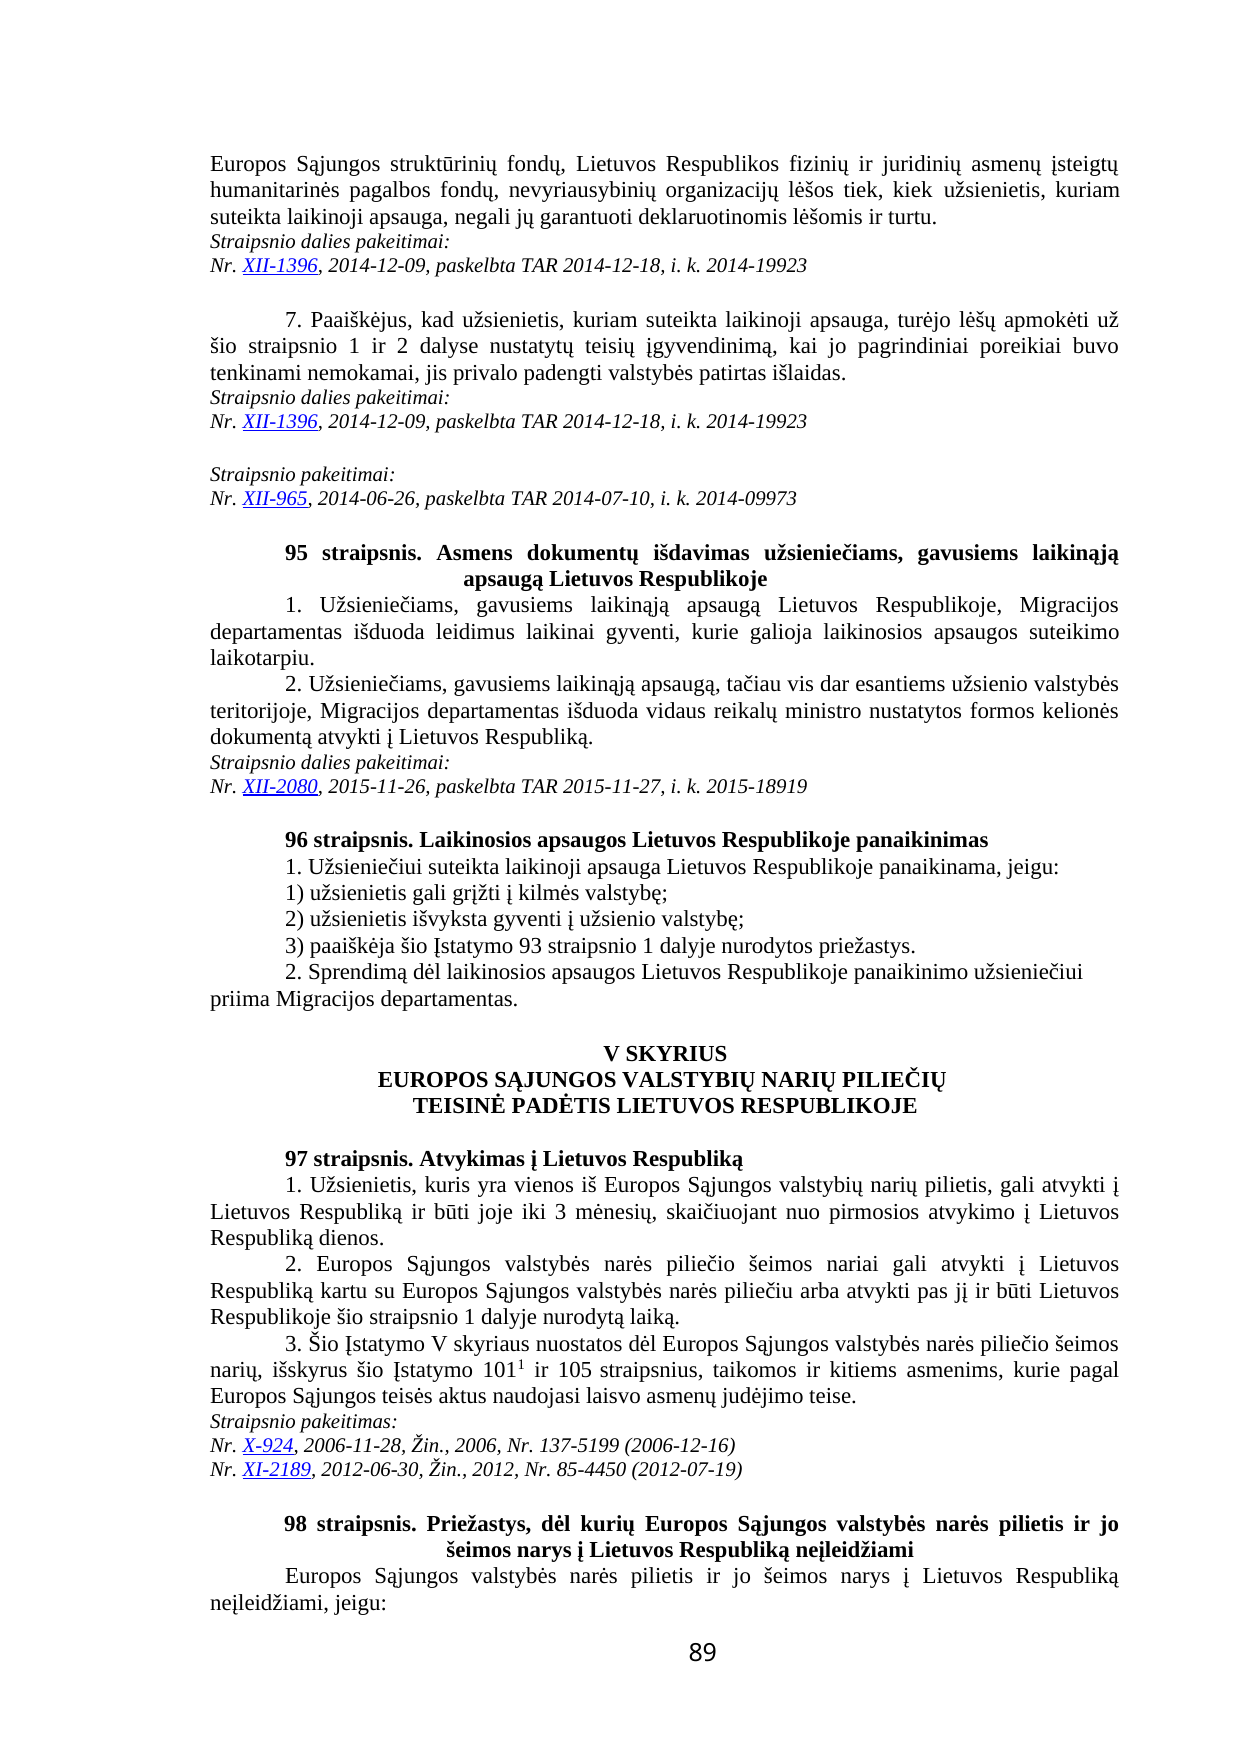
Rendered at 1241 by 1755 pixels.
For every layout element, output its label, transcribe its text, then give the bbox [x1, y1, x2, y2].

text 2. Užsieniečiams, gavusiems laikinąją apsaugą, tačiau vis dar esantiems užsienio valstybės teritorijoje, Migracijos departamentas išduoda vidaus reikalų ministro nustatytos formos kelionės dokumentą atvykti į Lietuvos Respubliką. [210, 671, 1120, 749]
text Straipsnio dalies pakeitimai: [210, 229, 1120, 253]
text 95 straipsnis. Asmens dokumentų išdavimas užsieniečiams, gavusiems laikinąją apsaugą Lietuvos Respublikoje [285, 539, 1120, 591]
text 2) užsienietis išvyksta gyventi į užsienio valstybę; [210, 906, 1120, 932]
text 1) užsienietis gali grįžti į kilmės valstybę; [210, 879, 1120, 906]
text 3) paaiškėja šio Įstatymo 93 straipsnio 1 dalyje nurodytos priežastys. [210, 932, 1120, 958]
text Straipsnio dalies pakeitimai: [210, 385, 1120, 409]
text Nr. X-924, 2006-11-28, Žin., 2006, Nr. 137-5199 (2006-12-16) [210, 1433, 1120, 1457]
text Nr. XII-1396, 2014-12-09, paskelbta TAR 2014-12-18, i. k. 2014-19923 [210, 409, 1120, 433]
text 97 straipsnis. Atvykimas į Lietuvos Respubliką [210, 1145, 1120, 1171]
text Straipsnio pakeitimai: [210, 462, 1120, 486]
text Nr. XII-2080, 2015-11-26, paskelbta TAR 2015-11-27, i. k. 2015-18919 [210, 774, 1120, 798]
text 96 straipsnis. Laikinosios apsaugos Lietuvos Respublikoje panaikinimas [210, 826, 1120, 853]
text Nr. XI-2189, 2012-06-30, Žin., 2012, Nr. 85-4450 (2012-07-19) [210, 1457, 1120, 1481]
text 1. Užsieniečiams, gavusiems laikinąją apsaugą Lietuvos Respublikoje, Migracijos departamentas išduoda leidimus laikinai gyventi, kurie galioja laikinosios apsaugos suteikimo laikotarpiu. [210, 591, 1120, 671]
text V SKYRIUS [210, 1040, 1120, 1066]
text 1. Užsienietis, kuris yra vienos iš Europos Sąjungos valstybių narių pilietis, gali atvykti į Lietuvos Respubliką ir būti joje iki 3 mėnesių, skaičiuojant nuo pirmosios atvykimo į Lietuvos Respubliką dienos. [210, 1171, 1120, 1251]
text EUROPOS SĄJUNGOS VALSTYBIŲ NARIŲ PILIEČIŲ [210, 1066, 1120, 1092]
text 98 straipsnis. Priežastys, dėl kurių Europos Sąjungos valstybės narės pilietis ir jo šeimos narys į Lietuvos Respubliką neįleidžiami [284, 1509, 1120, 1562]
text 2. Sprendimą dėl laikinosios apsaugos Lietuvos Respublikoje panaikinimo užsieniečiui priima Migracijos departamentas. [210, 958, 1120, 1011]
text Nr. XII-965, 2014-06-26, paskelbta TAR 2014-07-10, i. k. 2014-09973 [210, 486, 1120, 510]
text 7. Paaiškėjus, kad užsienietis, kuriam suteikta laikinoji apsauga, turėjo lėšų apmokėti už šio straipsnio 1 ir 2 dalyse nustatytų teisių įgyvendinimą, kai jo pagrindiniai poreikiai buvo tenkinami nemokamai, jis privalo padengti valstybės patirtas išlaidas. [210, 306, 1120, 385]
text Europos Sąjungos valstybės narės pilietis ir jo šeimos narys į Lietuvos Respubliką neįleidžiami, jeigu: [210, 1562, 1120, 1615]
text 1. Užsieniečiui suteikta laikinoji apsauga Lietuvos Respublikoje panaikinama, jeigu: [210, 853, 1120, 879]
text Europos Sąjungos struktūrinių fondų, Lietuvos Respublikos fizinių ir juridinių asmenų įsteigtų humanitarinės pagalbos fondų, nevyriausybinių organizacijų lėšos tiek, kiek užsienietis, kuriam suteikta laikinoji apsauga, negali jų garantuoti deklaruotinomis lėšomis ir turtu. [210, 150, 1120, 229]
text Nr. XII-1396, 2014-12-09, paskelbta TAR 2014-12-18, i. k. 2014-19923 [210, 253, 1120, 277]
text 2. Europos Sąjungos valstybės narės piliečio šeimos nariai gali atvykti į Lietuvos Respubliką kartu su Europos Sąjungos valstybės narės piliečiu arba atvykti pas jį ir būti Lietuvos Respublikoje šio straipsnio 1 dalyje nurodytą laiką. [210, 1251, 1120, 1329]
text 3. Šio Įstatymo V skyriaus nuostatos dėl Europos Sąjungos valstybės narės piliečio šeimos narių, išskyrus šio Įstatymo 1011 ir 105 straipsnius, taikomos ir kitiems asmenims, kurie pagal Europos Sąjungos teisės aktus naudojasi laisvo asmenų judėjimo teise. [210, 1329, 1120, 1409]
text TEISINĖ PADĖTIS LIETUVOS RESPUBLIKOJE [210, 1092, 1120, 1119]
text Straipsnio pakeitimas: [210, 1409, 1120, 1433]
text Straipsnio dalies pakeitimai: [210, 749, 1120, 774]
